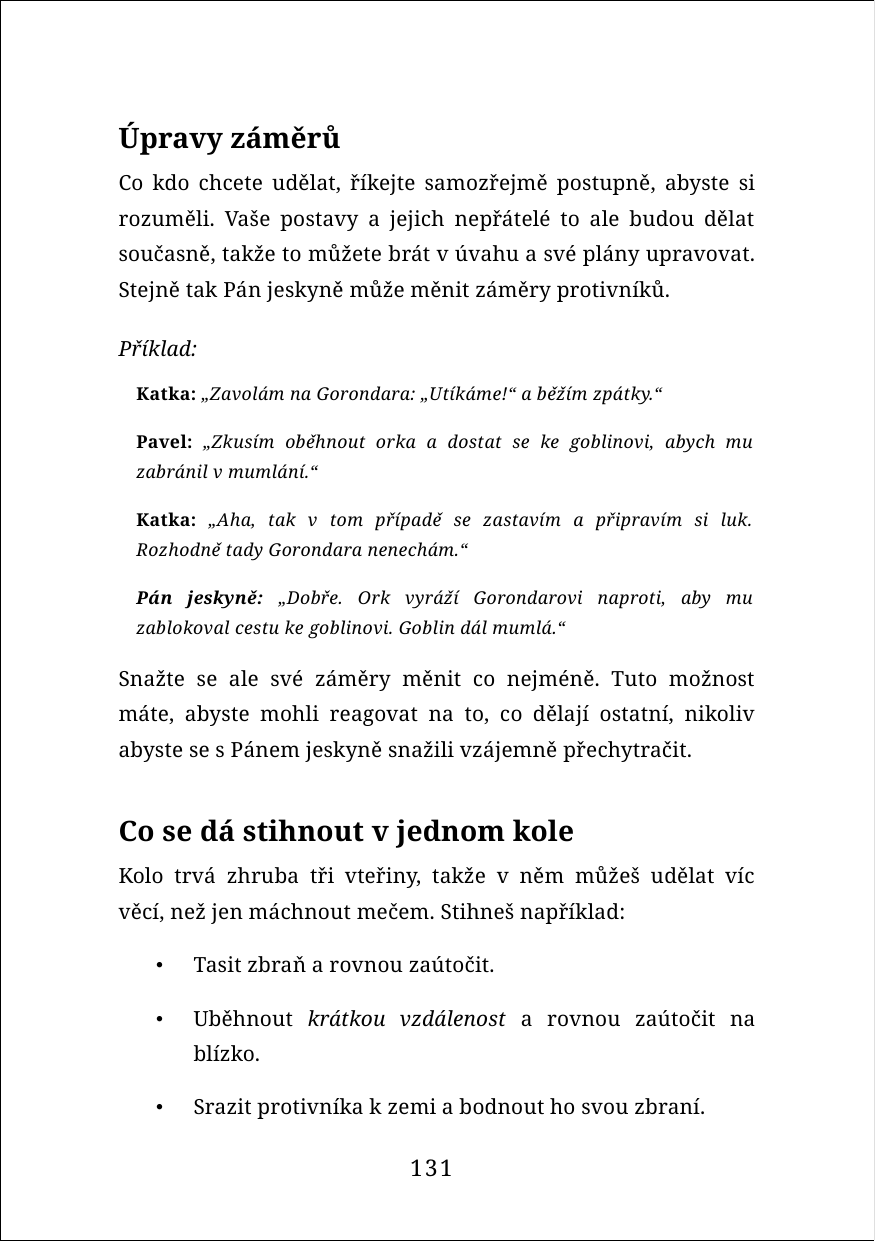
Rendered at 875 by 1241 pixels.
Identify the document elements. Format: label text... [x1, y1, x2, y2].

subtitle Co se dá stihnout v jednom kole [118, 812, 756, 850]
subtitle Úpravy záměrů [118, 118, 756, 157]
text Pavel: „Zkusím oběhnout orka a dostat se ke goblinovi, abych mu zabránil v mumlání.“ [136, 429, 756, 484]
text Kolo trvá zhruba tři vteřiny, takže v něm můžeš udělat víc věcí, než jen máchnout mečem. Stihneš například: [118, 862, 756, 926]
list Tasit zbraň a rovnou zaútočit. [156, 950, 756, 979]
text Pán jeskyně: „Dobře. Ork vyráží Gorondarovi naproti, aby mu zablokoval cestu ke goblinovi. Goblin dál mumlá.“ [136, 586, 756, 640]
text Katka: „Aha, tak v tom případě se zastavím a připravím si luk. Rozhodně tady Gorondara nenechám.“ [136, 507, 756, 562]
list Srazit protivníka k zemi a bodnout ho svou zbraní. [156, 1092, 756, 1121]
text Snažte se ale své záměry měnit co nejméně. Tuto možnost máte, abyste mohli reagovat na to, co dělají ostatní, nikoliv abyste se s Pánem jeskyně snažili vzájemně přechytračit. [118, 664, 756, 763]
text Katka: „Zavolám na Gorondara: „Utíkáme!“ a běžím zpátky.“ [136, 381, 756, 406]
text Co kdo chcete udělat, říkejte samozřejmě postupně, abyste si rozuměli. Vaše postavy a jejich nepřátelé to ale budou dělat současně, takže to můžete brát v úvahu a své plány upravovat. Stejně tak Pán jeskyně může měnit záměry protivníků. [118, 168, 756, 303]
list Uběhnout krátkou vzdálenost a rovnou zaútočit na blízko. [156, 1004, 756, 1068]
text Příklad: [118, 334, 756, 362]
